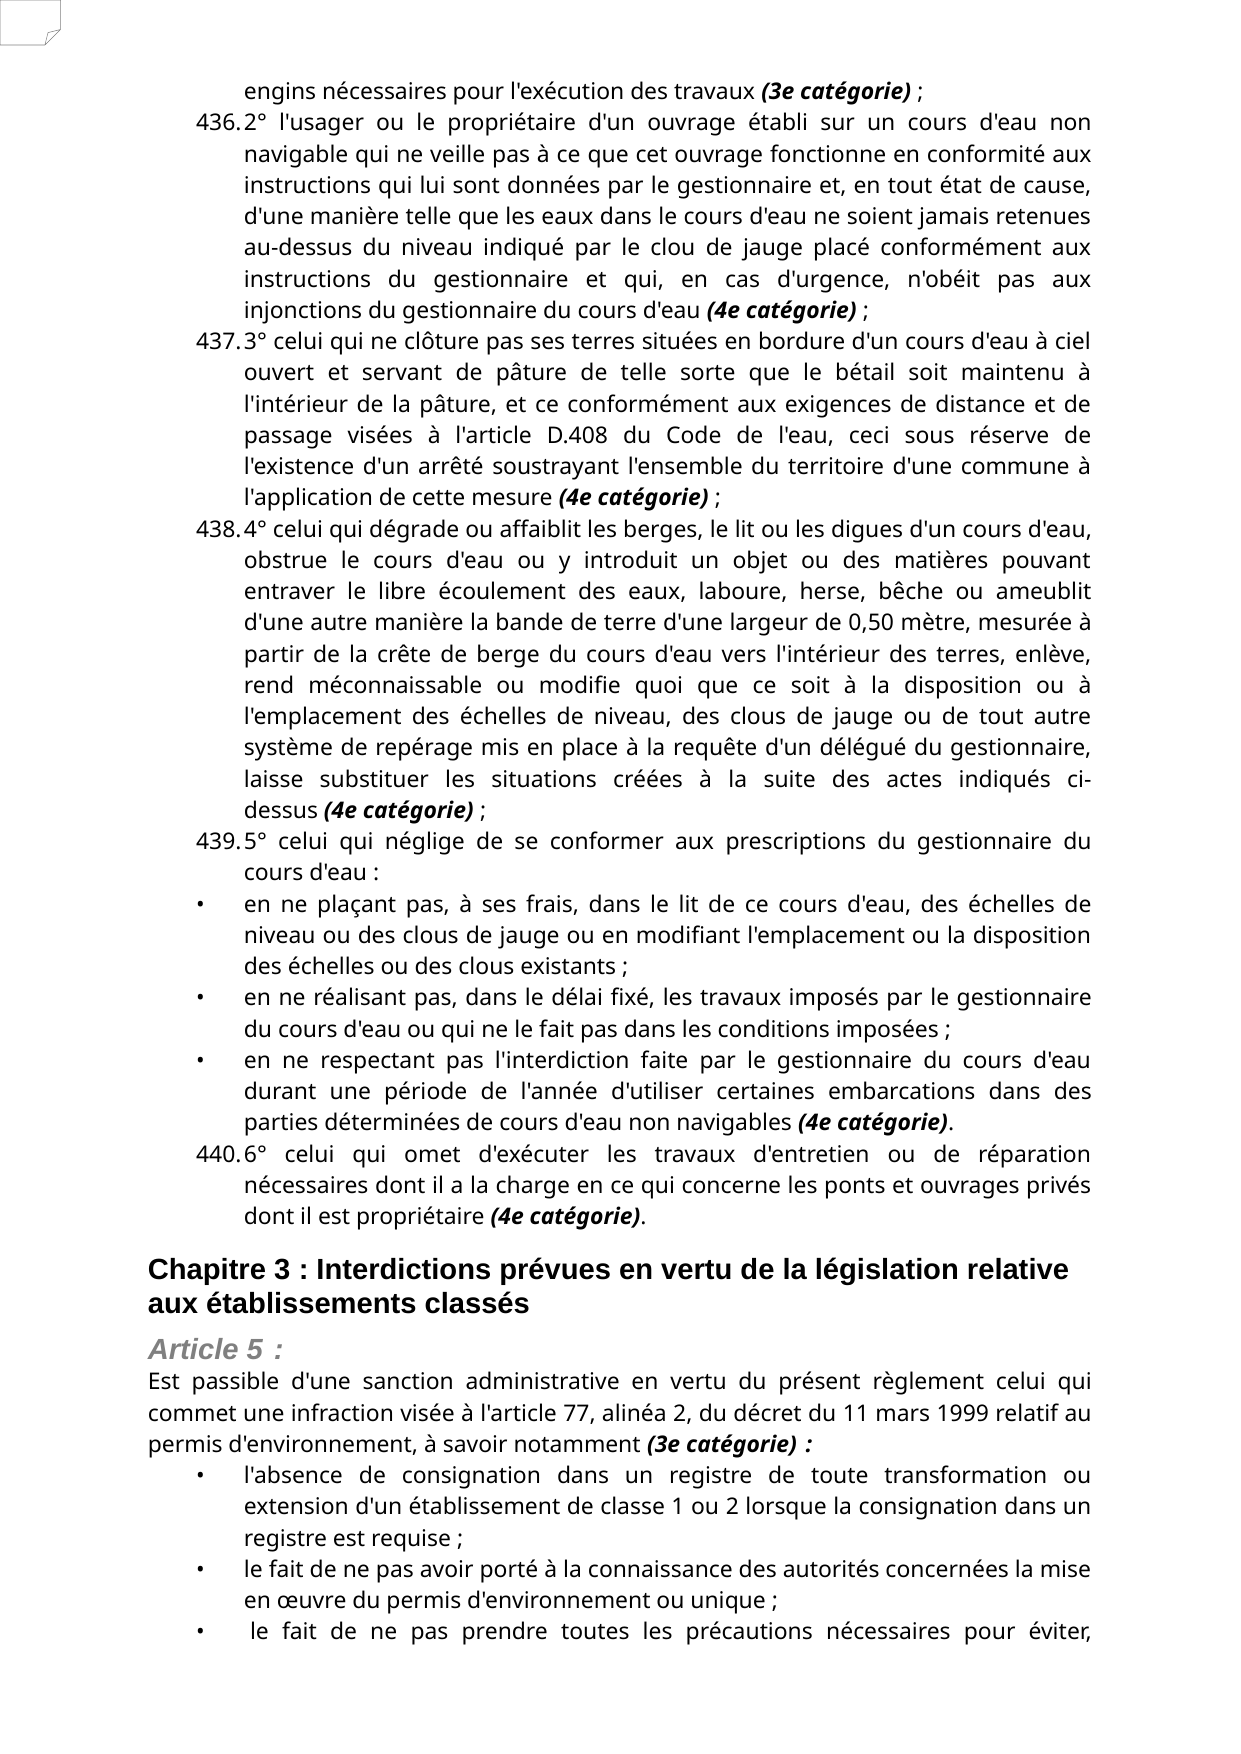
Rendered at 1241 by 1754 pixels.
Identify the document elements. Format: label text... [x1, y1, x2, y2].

subtitle Article 5 : [148, 1332, 1092, 1365]
list 4° celui qui dégrade ou affaiblit les berges, le lit ou les digues d'un cours d'eau, obstrue le cours d'eau ou y introduit un objet ou des matières pouvant entraver le libre écoulement des eaux, laboure, herse, bêche ou ameublit d'une autre manière la bande de terre d'une largeur de 0,50 mètre, mesurée à partir de la crête de berge du cours d'eau vers l'intérieur des terres, enlève, rend méconnaissable ou modifie quoi que ce soit à la disposition ou à l'emplacement des échelles de niveau, des clous de jauge ou de tout autre système de repérage mis en place à la requête d'un délégué du gestionnaire, laisse substituer les situations créées à la suite des actes indiqués ci-dessus (4e catégorie) ; [196, 512, 1092, 825]
list l'absence de consignation dans un registre de toute transformation ou extension d'un établissement de classe 1 ou 2 lorsque la consignation dans un registre est requise ; [196, 1459, 1092, 1553]
list 6° celui qui omet d'exécuter les travaux d'entretien ou de réparation nécessaires dont il a la charge en ce qui concerne les ponts et ouvrages privés dont il est propriétaire (4e catégorie). [196, 1137, 1092, 1231]
list en ne respectant pas l'interdiction faite par le gestionnaire du cours d'eau durant une période de l'année d'utiliser certaines embarcations dans des parties déterminées de cours d'eau non navigables (4e catégorie). [196, 1044, 1092, 1137]
text Est passible d'une sanction administrative en vertu du présent règlement celui qui commet une infraction visée à l'article 77, alinéa 2, du décret du 11 mars 1999 relatif au permis d'environnement, à savoir notamment (3e catégorie) : [148, 1365, 1092, 1459]
list en ne réalisant pas, dans le délai fixé, les travaux imposés par le gestionnaire du cours d'eau ou qui ne le fait pas dans les conditions imposées ; [196, 981, 1092, 1044]
subtitle Chapitre 3 : Interdictions prévues en vertu de la législation relative aux établissements classés [148, 1252, 1092, 1319]
list 2° l'usager ou le propriétaire d'un ouvrage établi sur un cours d'eau non navigable qui ne veille pas à ce que cet ouvrage fonctionne en conformité aux instructions qui lui sont données par le gestionnaire et, en tout état de cause, d'une manière telle que les eaux dans le cours d'eau ne soient jamais retenues au-dessus du niveau indiqué par le clou de jauge placé conformément aux instructions du gestionnaire et qui, en cas d'urgence, n'obéit pas aux injonctions du gestionnaire du cours d'eau (4e catégorie) ; [196, 106, 1092, 325]
list en ne plaçant pas, à ses frais, dans le lit de ce cours d'eau, des échelles de niveau ou des clous de jauge ou en modifiant l'emplacement ou la disposition des échelles ou des clous existants ; [196, 887, 1092, 981]
list le fait de ne pas avoir porté à la connaissance des autorités concernées la mise en œuvre du permis d'environnement ou unique ; [196, 1553, 1092, 1615]
list 3° celui qui ne clôture pas ses terres situées en bordure d'un cours d'eau à ciel ouvert et servant de pâture de telle sorte que le bétail soit maintenu à l'intérieur de la pâture, et ce conformément aux exigences de distance et de passage visées à l'article D.408 du Code de l'eau, ceci sous réserve de l'existence d'un arrêté soustrayant l'ensemble du territoire d'une commune à l'application de cette mesure (4e catégorie) ; [196, 325, 1092, 512]
list engins nécessaires pour l'exécution des travaux (3e catégorie) ; [196, 75, 1092, 106]
list le fait de ne pas prendre toutes les précautions nécessaires pour éviter, [196, 1615, 1092, 1646]
list 5° celui qui néglige de se conformer aux prescriptions du gestionnaire du cours d'eau : [196, 825, 1092, 887]
